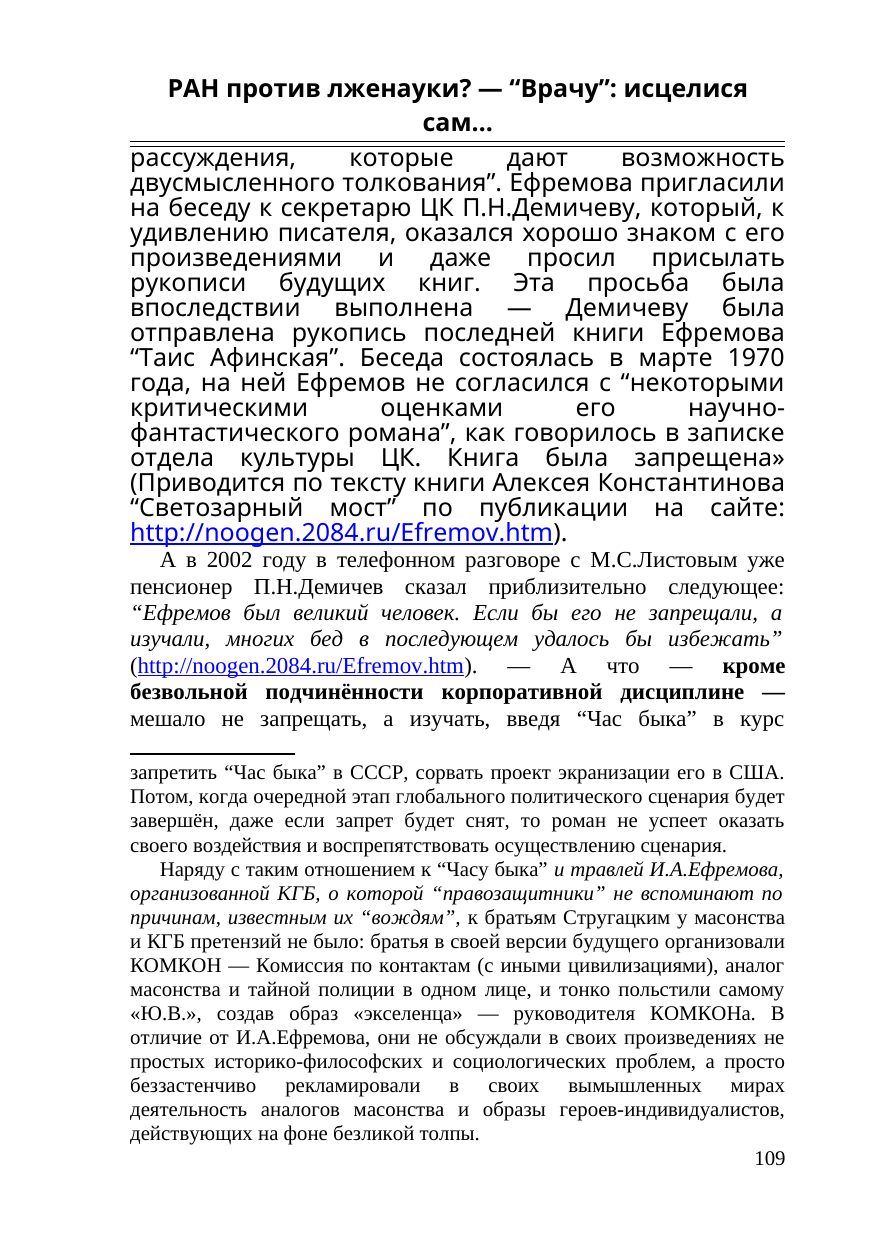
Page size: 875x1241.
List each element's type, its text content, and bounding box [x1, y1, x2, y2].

text рассуждения, которые дают возможность двусмысленного толкования”. Ефремова пригласили на беседу к секретарю ЦК П.H.Демичеву, который, к удивлению писателя, оказался хорошо знаком с его произведениями и даже просил присылать рукописи будущих книг. Эта просьба была впоследствии выполнена — Демичеву была отправлена рукопись последней книги Ефремова “Таис Афинская”. Беседа состоялась в марте 1970 года, на ней Ефремов не согласился с “некоторыми критическими оценками его научно-фантастического романа”, как говорилось в записке отдела культуры ЦК. Книга была запрещена» (Приводится по тексту книги Алексея Константинова “Светозарный мост” по публикации на сайте: http://noogen.2084.ru/Efremov.htm). [130, 147, 785, 546]
text запретить “Час быка” в СССР, сорвать проект экранизации его в США. Потом, когда очередной этап глобального политического сценария будет завершён, даже если запрет будет снят, то роман не успеет оказать своего воздействия и воспрепятствовать осуществлению сценария. [130, 760, 785, 857]
text А в 2002 году в телефонном разговоре с М.С.Листовым уже пенсионер П.Н.Демичев сказал приблизительно следующее: “Ефремов был великий человек. Если бы его не запрещали, а изучали, многих бед в последующем удалось бы избежать” (http://noogen.2084.ru/Efremov.htm). — А что — кроме безвольной подчинённости корпоративной дисциплине — мешало не запрещать, а изучать, введя “Час быка” в курс [130, 546, 785, 731]
text Наряду с таким отношением к “Часу быка” и травлей И.А.Ефремова, организованной КГБ, о которой “правозащитники” не вспоминают по причинам, известным их “вождям”, к братьям Стругацким у масонства и КГБ претензий не было: братья в своей версии будущего организовали КОМКОН — Комиссия по контактам (с иными цивилизациями), аналог масонства и тайной полиции в одном лице, и тонко польстили самому «Ю.В.», создав образ «экселенца» — руководителя КОМКОНа. В отличие от И.А.Ефремова, они не обсуждали в своих произведениях не простых историко-философских и социологических проблем, а просто беззастенчиво рекламировали в своих вымышленных мирах деятельность аналогов масонства и образы героев-индивидуалистов, действующих на фоне безликой толпы. [130, 857, 785, 1145]
